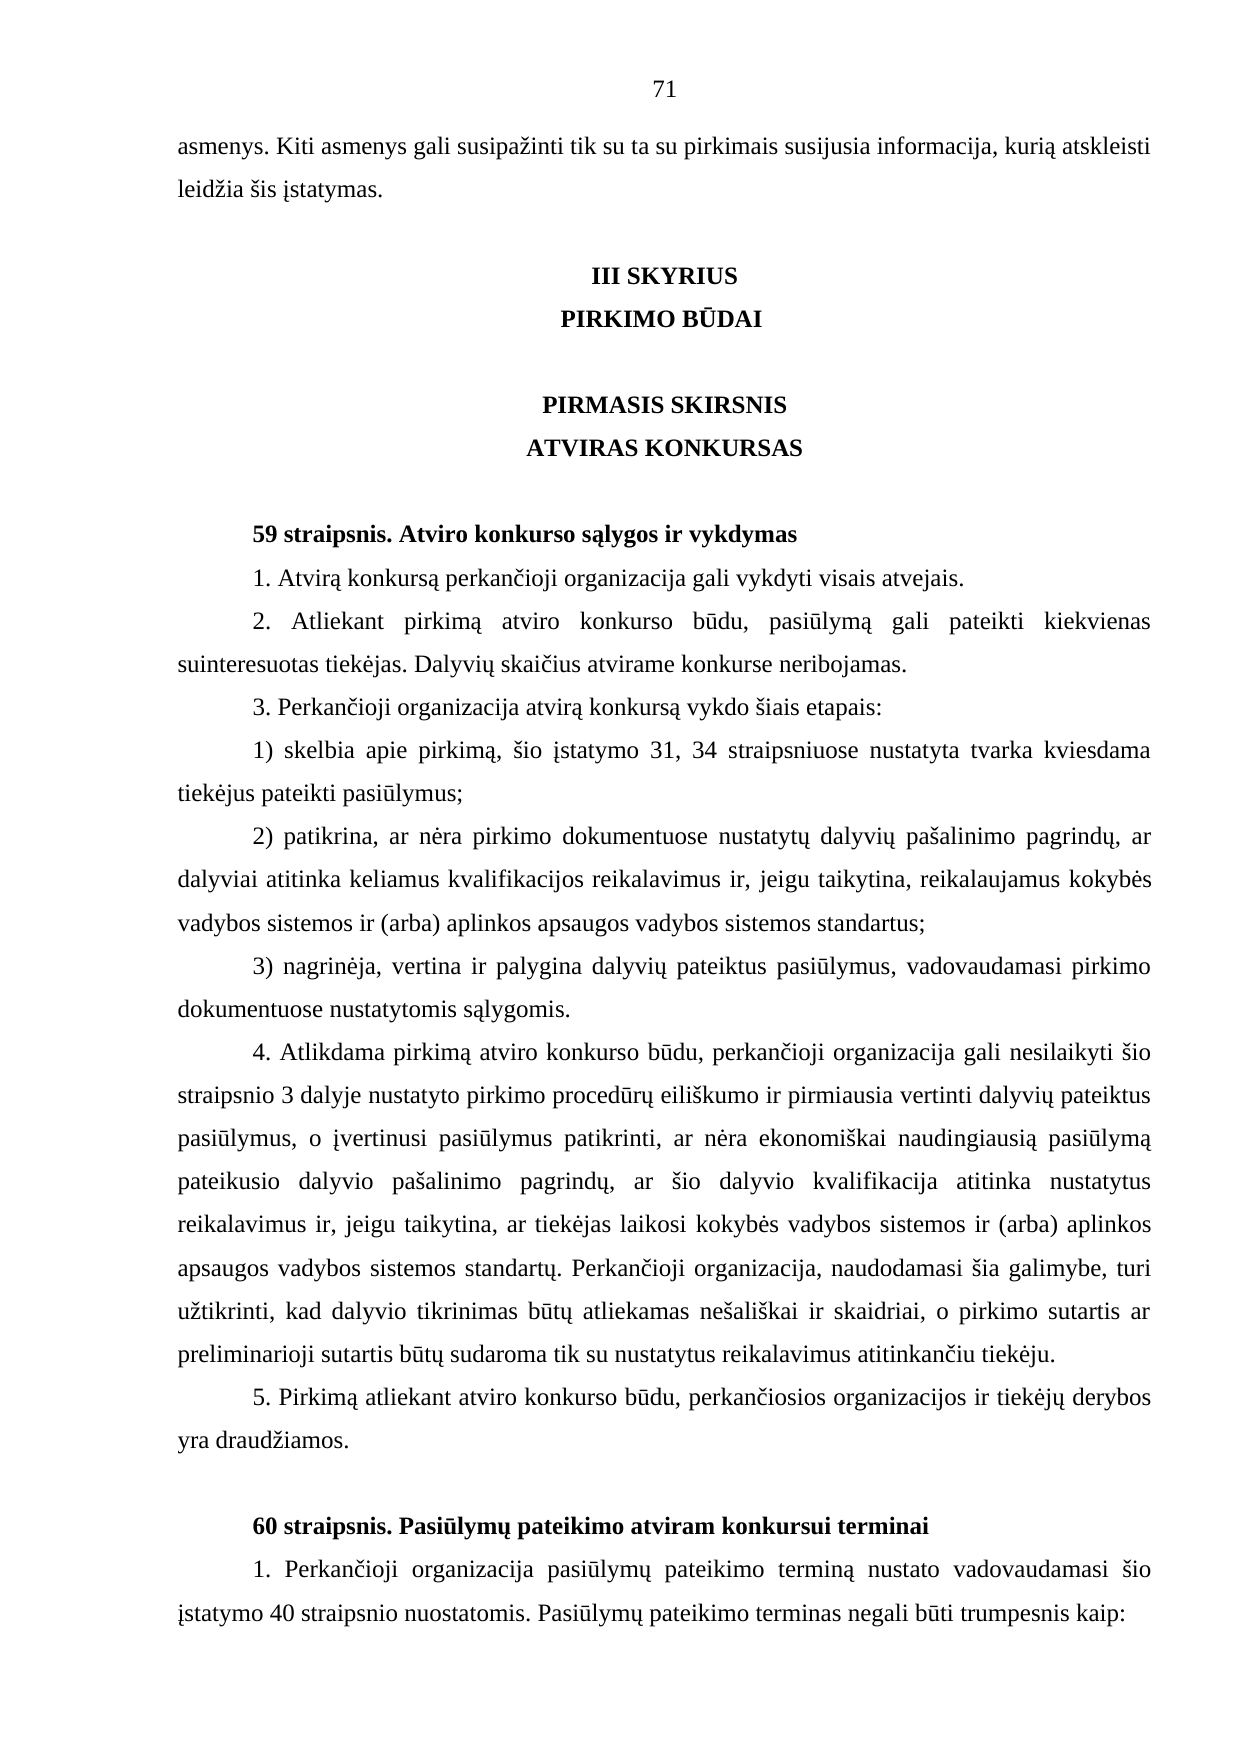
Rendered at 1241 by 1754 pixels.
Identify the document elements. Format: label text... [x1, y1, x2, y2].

text 3. Perkančioji organizacija atvirą konkursą vykdo šiais etapais: [177, 692, 1152, 721]
text III SKYRIUS [177, 261, 1152, 289]
text 3) nagrinėja, vertina ir palygina dalyvių pateiktus pasiūlymus, vadovaudamasi pirkimo dokumentuose nustatytomis sąlygomis. [177, 951, 1152, 1023]
text 59 straipsnis. Atviro konkurso sąlygos ir vykdymas [177, 519, 1152, 548]
text 60 straipsnis. Pasiūlymų pateikimo atviram konkursui terminai [177, 1511, 1152, 1540]
text 1. Atvirą konkursą perkančioji organizacija gali vykdyti visais atvejais. [177, 563, 1152, 591]
text PIRMASIS SKIRSNIS [177, 390, 1152, 419]
text 2. Atliekant pirkimą atviro konkurso būdu, pasiūlymą gali pateikti kiekvienas suinteresuotas tiekėjas. Dalyvių skaičius atvirame konkurse neribojamas. [177, 606, 1152, 678]
text 4. Atlikdama pirkimą atviro konkurso būdu, perkančioji organizacija gali nesilaikyti šio straipsnio 3 dalyje nustatyto pirkimo procedūrų eiliškumo ir pirmiausia vertinti dalyvių pateiktus pasiūlymus, o įvertinusi pasiūlymus patikrinti, ar nėra ekonomiškai naudingiausią pasiūlymą pateikusio dalyvio pašalinimo pagrindų, ar šio dalyvio kvalifikacija atitinka nustatytus reikalavimus ir, jeigu taikytina, ar tiekėjas laikosi kokybės vadybos sistemos ir (arba) aplinkos apsaugos vadybos sistemos standartų. Perkančioji organizacija, naudodamasi šia galimybe, turi užtikrinti, kad dalyvio tikrinimas būtų atliekamas nešališkai ir skaidriai, o pirkimo sutartis ar preliminarioji sutartis būtų sudaroma tik su nustatytus reikalavimus atitinkančiu tiekėju. [177, 1037, 1152, 1368]
text asmenys. Kiti asmenys gali susipažinti tik su ta su pirkimais susijusia informacija, kurią atskleisti leidžia šis įstatymas. [177, 131, 1152, 203]
text 2) patikrina, ar nėra pirkimo dokumentuose nustatytų dalyvių pašalinimo pagrindų, ar dalyviai atitinka keliamus kvalifikacijos reikalavimus ir, jeigu taikytina, reikalaujamus kokybės vadybos sistemos ir (arba) aplinkos apsaugos vadybos sistemos standartus; [177, 821, 1152, 936]
text 1) skelbia apie pirkimą, šio įstatymo 31, 34 straipsniuose nustatyta tvarka kviesdama tiekėjus pateikti pasiūlymus; [177, 735, 1152, 807]
text 1. Perkančioji organizacija pasiūlymų pateikimo terminą nustato vadovaudamasi šio įstatymo 40 straipsnio nuostatomis. Pasiūlymų pateikimo terminas negali būti trumpesnis kaip: [177, 1554, 1152, 1626]
text PIRKIMO BŪDAI [177, 304, 1152, 333]
text ATVIRAS KONKURSAS [177, 433, 1152, 462]
text 5. Pirkimą atliekant atviro konkurso būdu, perkančiosios organizacijos ir tiekėjų derybos yra draudžiamos. [177, 1382, 1152, 1454]
